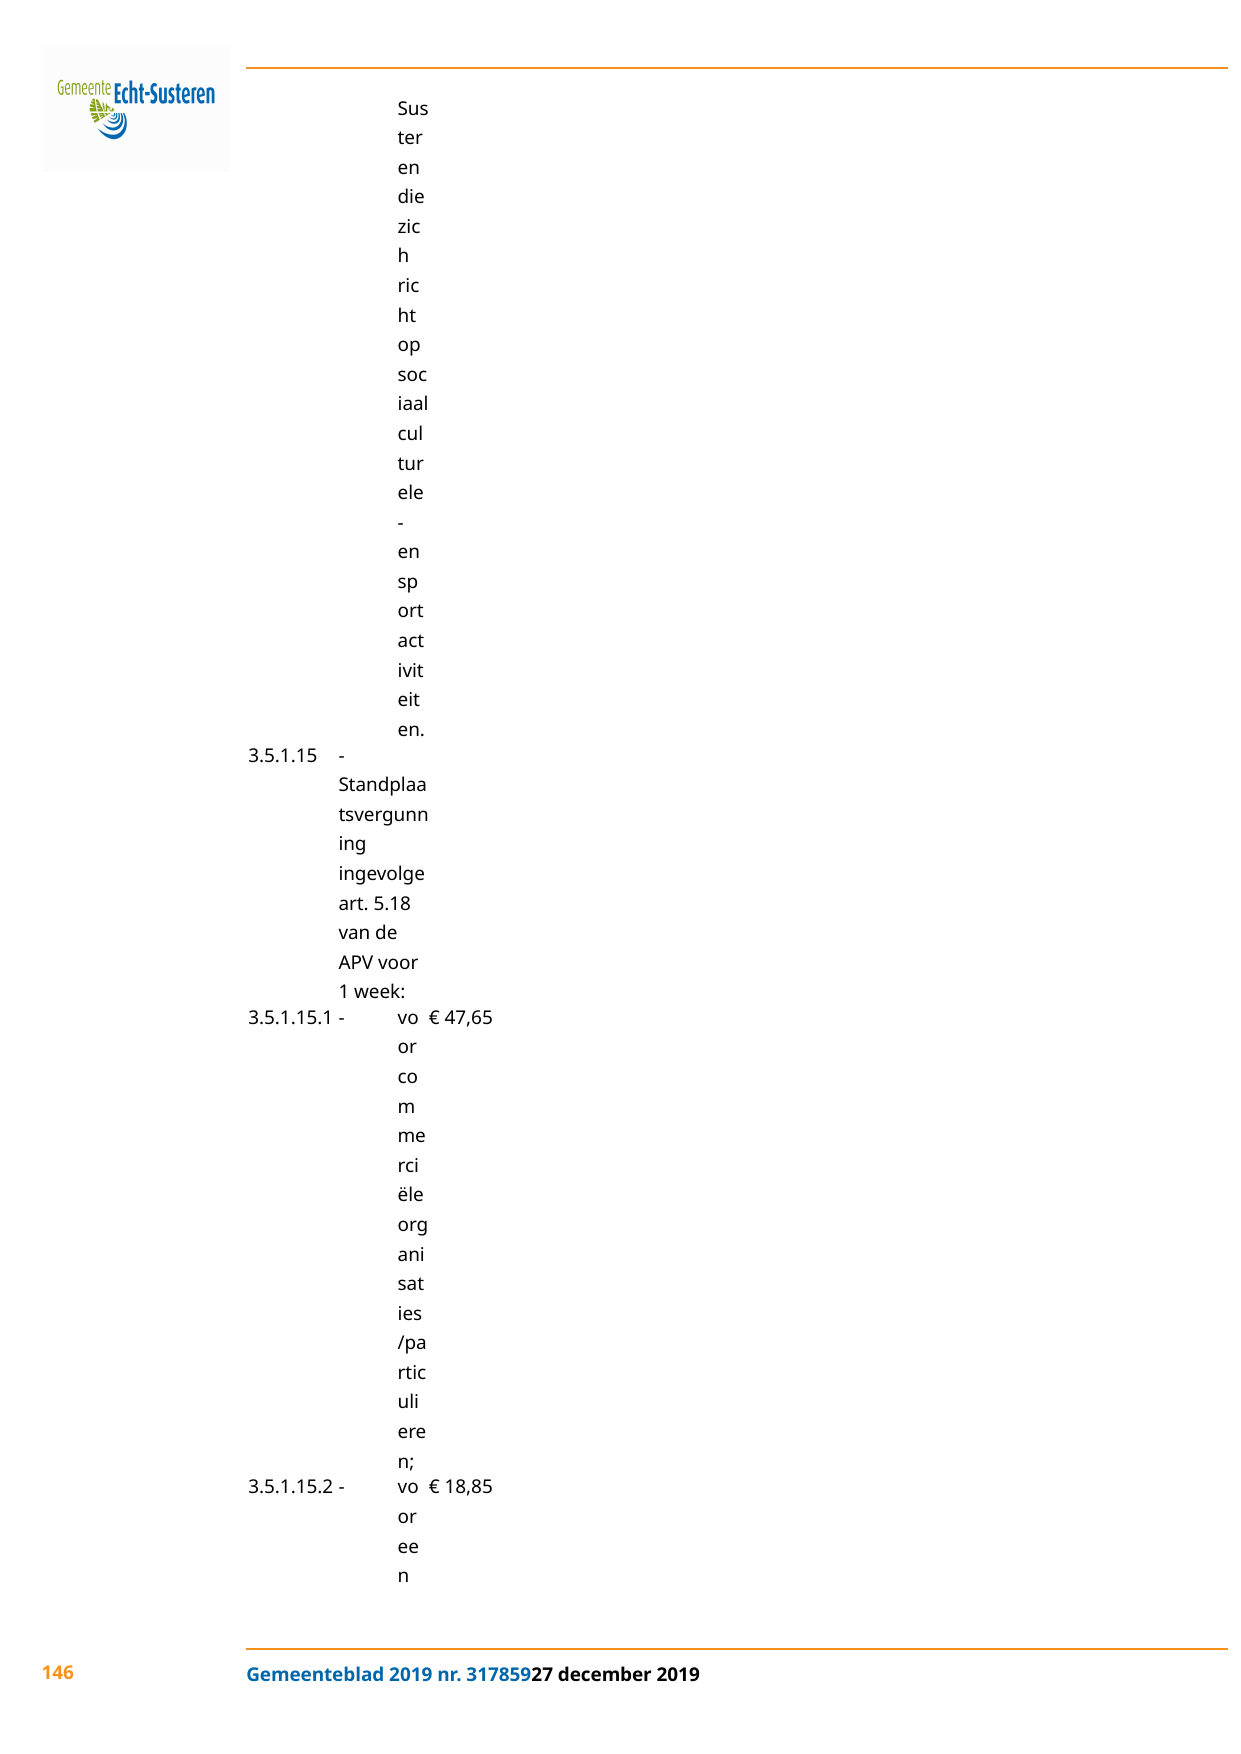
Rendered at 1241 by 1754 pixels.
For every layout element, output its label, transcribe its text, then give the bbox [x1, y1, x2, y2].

table_cell [519, 742, 700, 1004]
table_cell - Standplaatsvergunning ingevolge art. 5.18 van de APV voor 1 week: [338, 742, 429, 1004]
table_cell € 47,65 [429, 1004, 519, 1474]
table_cell voor een [338, 1474, 429, 1588]
table_cell [519, 95, 700, 742]
table_cell [248, 95, 338, 742]
table_cell 3.5.1.15.2 [248, 1474, 338, 1588]
table_cell [429, 742, 519, 1004]
picture [41, 47, 231, 172]
table_cell Susteren die zich richt op sociaal culturele- en sportactiviteiten. [338, 95, 429, 742]
table_cell [429, 95, 519, 742]
table_cell 3.5.1.15 [248, 742, 338, 1004]
table_cell € 18,85 [429, 1474, 519, 1588]
table_cell voor commerciële organisaties/particulieren; [338, 1004, 429, 1474]
table_cell 3.5.1.15.1 [248, 1004, 338, 1474]
table_cell [519, 1474, 700, 1588]
table_cell [519, 1004, 700, 1474]
